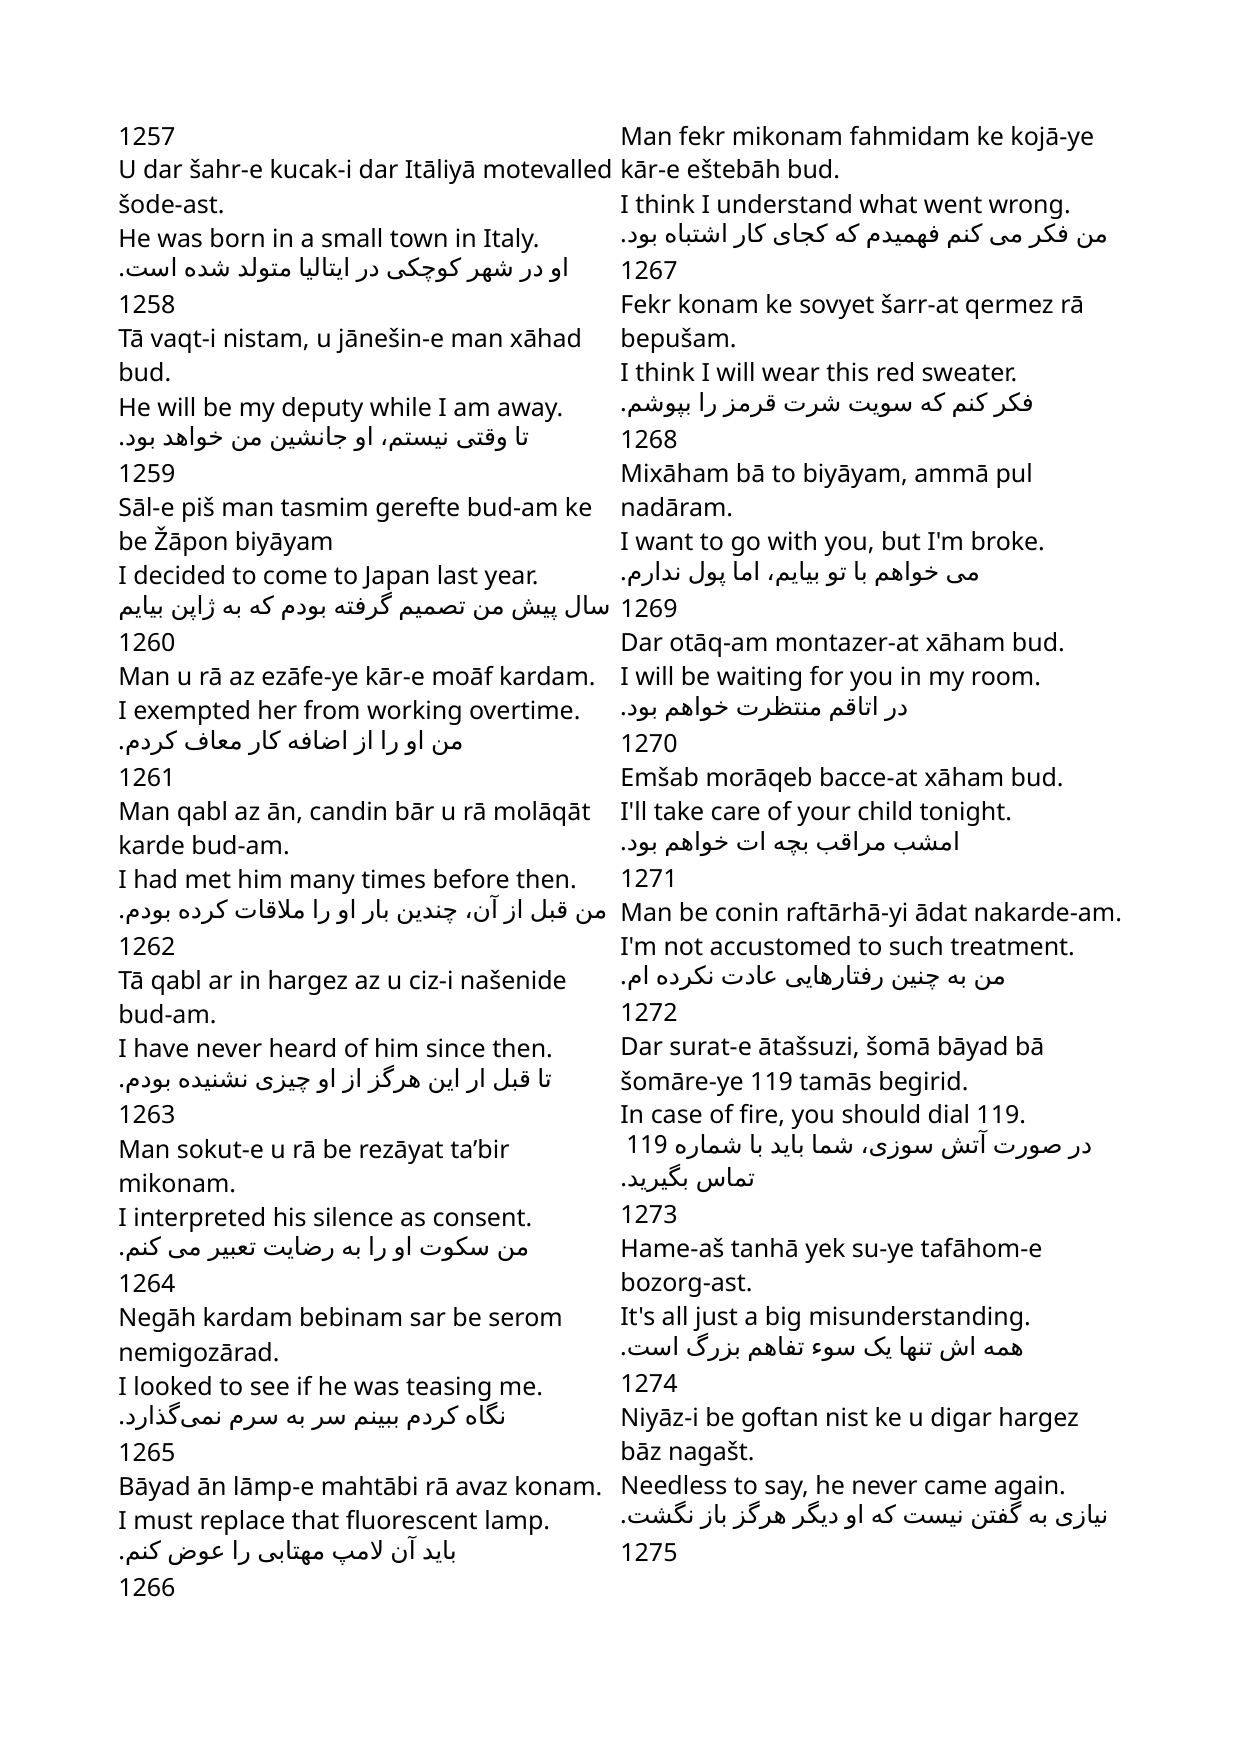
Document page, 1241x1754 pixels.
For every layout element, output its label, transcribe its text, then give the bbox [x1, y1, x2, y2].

text I want to go with you, but I'm broke. [620, 524, 1122, 558]
text Emšab morāqeb bacce‌-at xāham bud. [620, 759, 1122, 793]
text Dar surat-e ātašsuzi, šomā bāyad bā šomāre‌-ye 119 tamās begirid. [620, 1029, 1122, 1097]
text Niyāz-i be goftan nist ke u digar hargez bāz nagašt. [620, 1399, 1122, 1467]
text Man be conin raftārhā-yi ādat nakarde-am. [620, 894, 1122, 928]
text I must replace that fluorescent lamp. [118, 1503, 620, 1537]
text در صورت آتش سوزی، شما باید با شماره 119 تماس بگیرید. [620, 1131, 1122, 1196]
text من فکر می کنم فهمیدم که کجای کار اشتباه بود. [620, 220, 1122, 253]
text Negāh kardam bebinam sar be serom nemi‌gozārad. [118, 1300, 620, 1368]
text تا وقتی نیستم، او جانشین من خواهد بود. [118, 423, 620, 456]
text Tā vaqt-i nistam, u jānešin-e man xāhad bud. [118, 321, 620, 389]
text 1266 [118, 1570, 620, 1604]
text I exempted her from working overtime. [118, 693, 620, 727]
text I looked to see if he was teasing me. [118, 1368, 620, 1402]
text من سکوت او را به رضایت تعبیر می کنم. [118, 1233, 620, 1266]
text 1257 [118, 118, 620, 152]
text He will be my deputy while I am away. [118, 389, 620, 423]
text I interpreted his silence as consent. [118, 1199, 620, 1233]
text نگاه کردم ببینم سر به سرم نمی‌گذارد. [118, 1402, 620, 1435]
text 1271 [620, 860, 1122, 894]
text U dar šahr-e kucak-i dar Itāliyā motevalled šode-ast. [118, 152, 620, 220]
text 1275 [620, 1534, 1122, 1568]
text من به چنین رفتارهایی عادت نکرده ام. [620, 962, 1122, 995]
text In case of fire, you should dial 119. [620, 1097, 1122, 1131]
text 1263 [118, 1097, 620, 1131]
text 1269 [620, 591, 1122, 625]
text 1267 [620, 253, 1122, 287]
text من قبل از آن، چندین بار او را ملاقات کرده بودم. [118, 896, 620, 928]
text Sāl-e piš man tasmim gerefte bud-am ke be Žāpon biyāyam [118, 490, 620, 558]
text It's all just a big misunderstanding. [620, 1299, 1122, 1333]
text فکر کنم که سویت شرت قرمز را بپوشم. [620, 389, 1122, 422]
text I had met him many times before then. [118, 862, 620, 896]
text 1258 [118, 287, 620, 321]
text امشب مراقب بچه ات خواهم بود. [620, 828, 1122, 860]
text I'll take care of your child tonight. [620, 793, 1122, 828]
text 1268 [620, 422, 1122, 456]
text 1274 [620, 1365, 1122, 1399]
text I will be waiting for you in my room. [620, 659, 1122, 693]
text 1261 [118, 759, 620, 793]
text I'm not accustomed to such treatment. [620, 928, 1122, 962]
text Man qabl az ān, candin bār u rā molāqāt karde bud-am. [118, 793, 620, 862]
text 1259 [118, 456, 620, 490]
text Man u rā az ezāfe‌-ye kār-e moāf kardam. [118, 659, 620, 693]
text 1272 [620, 995, 1122, 1029]
text Man fekr mi‌konam fahmidam ke kojā-ye kār-e eštebāh bud. [620, 118, 1122, 186]
text I decided to come to Japan last year. [118, 558, 620, 592]
text He was born in a small town in Italy. [118, 220, 620, 254]
text Needless to say, he never came again. [620, 1467, 1122, 1502]
text I have never heard of him since then. [118, 1031, 620, 1064]
text 1265 [118, 1435, 620, 1469]
text همه اش تنها یک سوء تفاهم بزرگ است. [620, 1333, 1122, 1365]
text Dar otāq-am montazer-at xāham bud. [620, 625, 1122, 659]
text Fekr konam ke sovyet šarr-at qermez rā bepušam. [620, 287, 1122, 355]
text او در شهر کوچکی در ایتالیا متولد شده است. [118, 254, 620, 287]
text Hame‌-aš tanhā yek su-ye tafāhom-e bozorg-ast. [620, 1231, 1122, 1299]
text 1264 [118, 1266, 620, 1300]
text نیازی به گفتن نیست که او دیگر هرگز باز نگشت. [620, 1502, 1122, 1534]
text باید آن لامپ مهتابی را عوض کنم. [118, 1537, 620, 1570]
text 1260 [118, 625, 620, 659]
text در اتاقم منتظرت خواهم بود. [620, 693, 1122, 725]
text سال پیش من تصمیم گرفته بودم که به ژاپن بیایم [118, 592, 620, 625]
text I think I understand what went wrong. [620, 186, 1122, 220]
text I think I will wear this red sweater. [620, 355, 1122, 389]
text Bāyad ān lāmp-e mahtābi rā avaz konam. [118, 1469, 620, 1503]
text 1262 [118, 928, 620, 962]
text 1270 [620, 725, 1122, 759]
text من او را از اضافه کار معاف کردم. [118, 727, 620, 759]
text Tā qabl ar in hargez az u ciz-i našenide bud-am. [118, 962, 620, 1031]
text تا قبل ار این هرگز از او چیزی نشنیده بودم. [118, 1064, 620, 1097]
text Man sokut-e u rā be rezāyat ta’bir mi‌konam. [118, 1131, 620, 1199]
text Mi‌xāham bā to biyāyam, ammā pul nadāram. [620, 456, 1122, 524]
text 1273 [620, 1196, 1122, 1231]
text می خواهم با تو بیایم، اما پول ندارم. [620, 558, 1122, 591]
